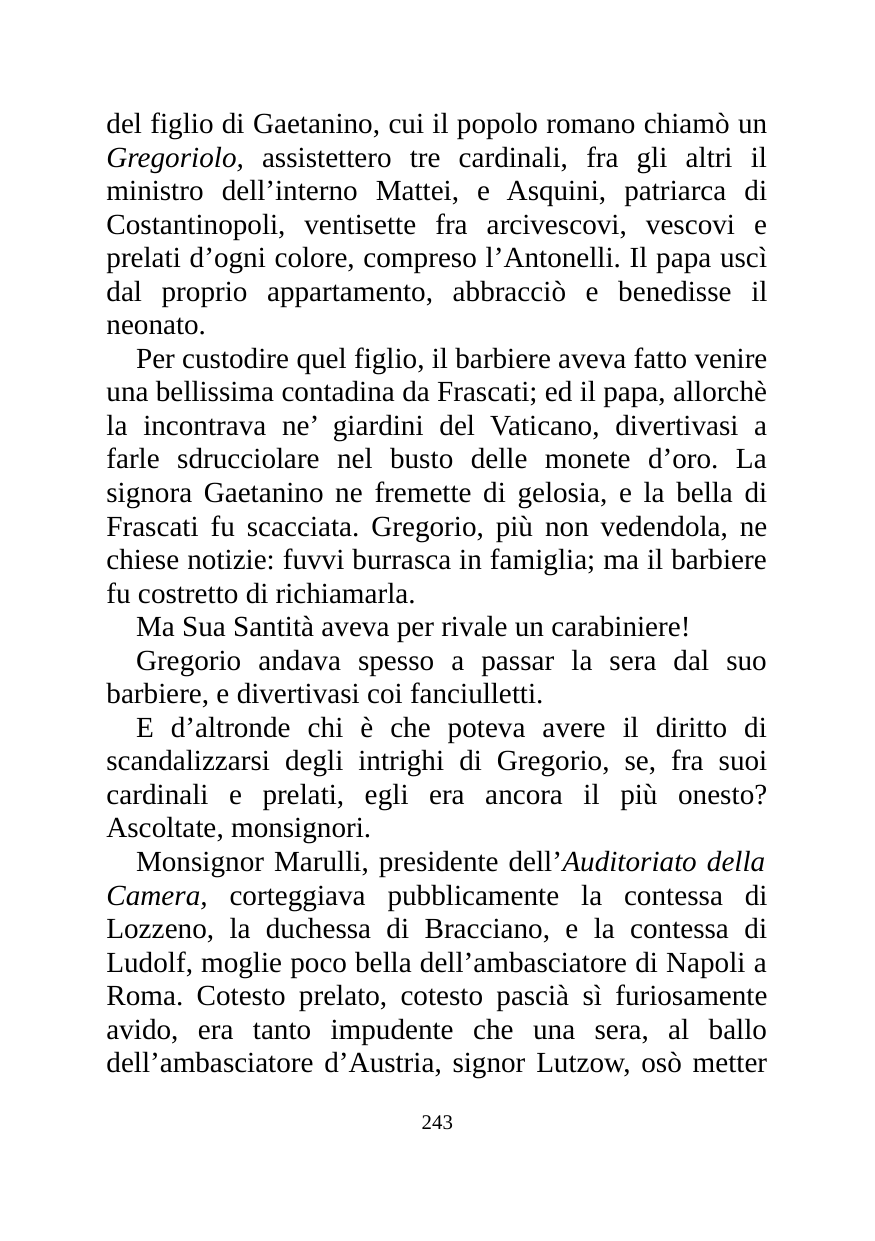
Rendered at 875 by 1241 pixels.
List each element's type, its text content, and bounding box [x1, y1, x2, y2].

text Monsignor Marulli, presidente dell’Auditoriato della Camera, corteggiava pubblicamente la contessa di Lozzeno, la duchessa di Bracciano, e la contessa di Ludolf, moglie poco bella dell’ambasciatore di Napoli a Roma. Cotesto prelato, cotesto pascià sì furiosamente avido, era tanto impudente che una sera, al ballo dell’ambasciatore d’Austria, signor Lutzow, osò metter [106, 844, 768, 1079]
text Ma Sua Santità aveva per rivale un carabiniere! [106, 609, 768, 643]
text E d’altronde chi è che poteva avere il diritto di scandalizzarsi degli intrighi di Gregorio, se, fra suoi cardinali e prelati, egli era ancora il più onesto? Ascoltate, monsignori. [106, 710, 768, 844]
text del figlio di Gaetanino, cui il popolo romano chiamò un Gregoriolo, assistettero tre cardinali, fra gli altri il ministro dell’interno Mattei, e Asquini, patriarca di Costantinopoli, ventisette fra arcivescovi, vescovi e prelati d’ogni colore, compreso l’Antonelli. Il papa uscì dal proprio appartamento, abbracciò e benedisse il neonato. [106, 106, 768, 341]
text Gregorio andava spesso a passar la sera dal suo barbiere, e divertivasi coi fanciulletti. [106, 643, 768, 710]
text Per custodire quel figlio, il barbiere aveva fatto venire una bellissima contadina da Frascati; ed il papa, allorchè la incontrava ne’ giardini del Vaticano, divertivasi a farle sdrucciolare nel busto delle monete d’oro. La signora Gaetanino ne fremette di gelosia, e la bella di Frascati fu scacciata. Gregorio, più non vedendola, ne chiese notizie: fuvvi burrasca in famiglia; ma il barbiere fu costretto di richiamarla. [106, 341, 768, 609]
